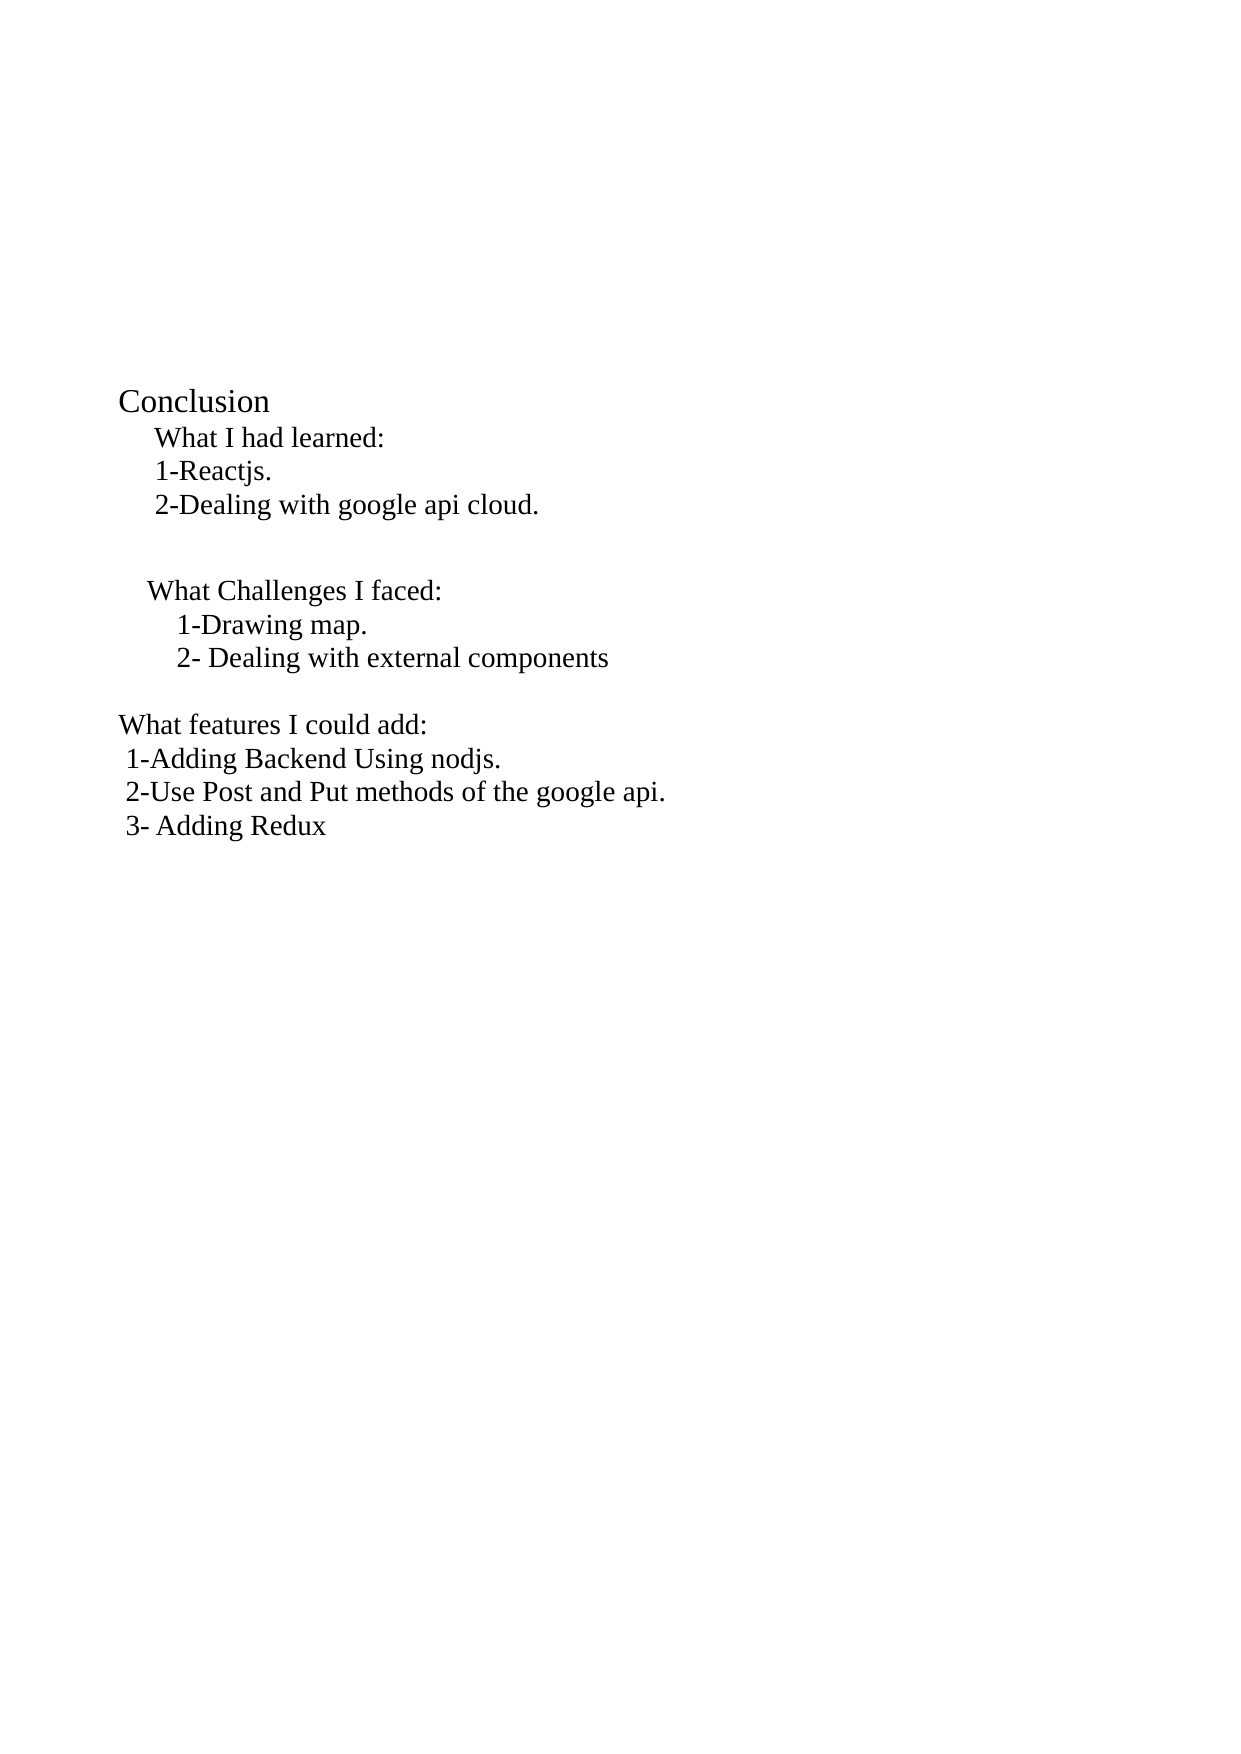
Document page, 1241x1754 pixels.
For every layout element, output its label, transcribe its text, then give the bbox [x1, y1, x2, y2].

text Conclusion [118, 382, 1122, 420]
text What Challenges I faced: [118, 573, 1122, 607]
text 1-Reactjs. [118, 453, 1122, 487]
text 3- Adding Redux [118, 808, 1122, 842]
text 2-Use Post and Put methods of the google api. [118, 774, 1122, 808]
text 1-Drawing map. [118, 607, 1122, 640]
text 2- Dealing with external components [118, 640, 1122, 674]
text What features I could add: [118, 707, 1122, 741]
text What I had learned: [118, 420, 1122, 453]
text 2-Dealing with google api cloud. [118, 487, 1122, 521]
text 1-Adding Backend Using nodjs. [118, 741, 1122, 774]
